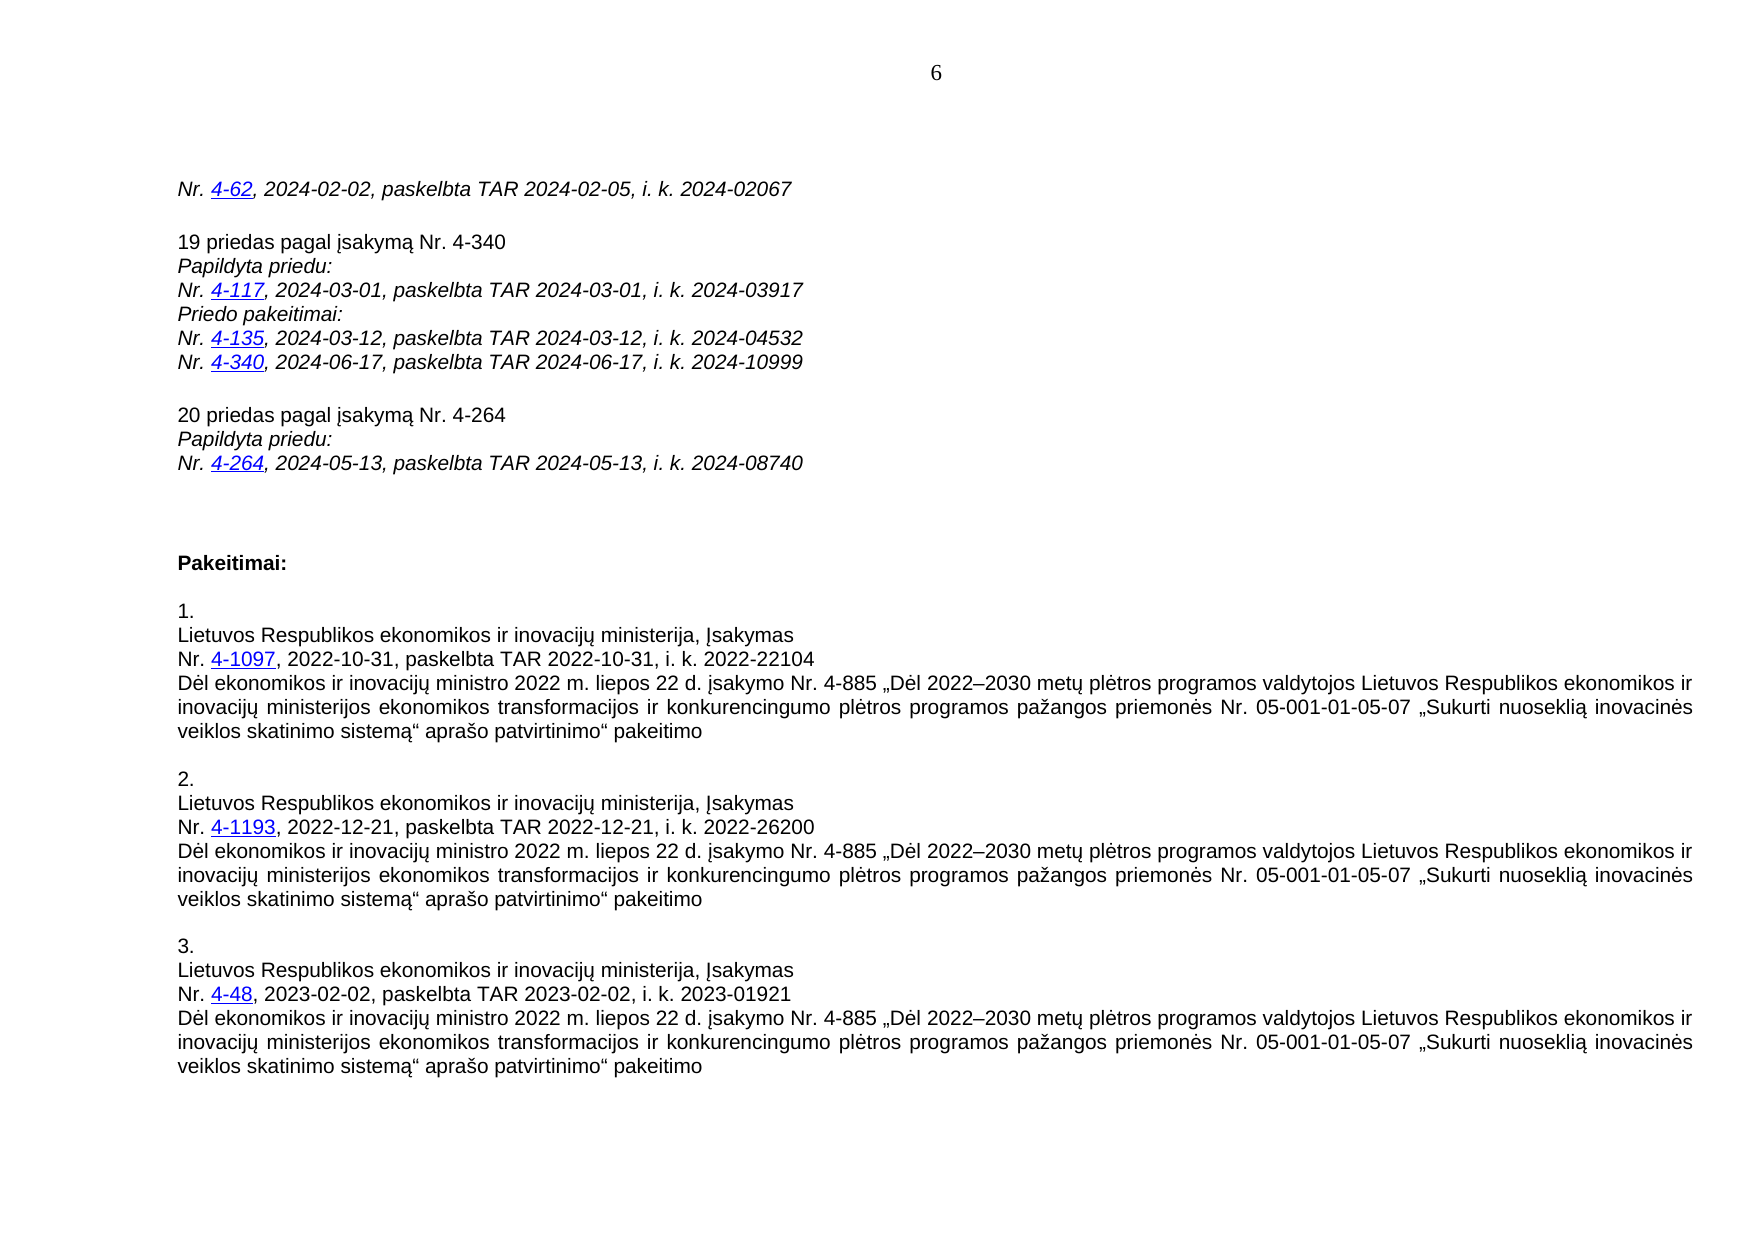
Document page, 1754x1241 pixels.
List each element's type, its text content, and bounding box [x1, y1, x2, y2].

text Dėl ekonomikos ir inovacijų ministro 2022 m. liepos 22 d. įsakymo Nr. 4-885 „Dėl 2022–2030 metų plėtros programos valdytojos Lietuvos Respublikos ekonomikos ir inovacijų ministerijos ekonomikos transformacijos ir konkurencingumo plėtros programos pažangos priemonės Nr. 05-001-01-05-07 „Sukurti nuoseklią inovacinės veiklos skatinimo sistemą“ aprašo patvirtinimo“ pakeitimo [177, 1006, 1695, 1078]
text 3. [177, 934, 1695, 958]
text 20 priedas pagal įsakymą Nr. 4-264 [177, 402, 1695, 426]
text Papildyta priedu: [177, 426, 1695, 450]
text Nr. 4-264, 2024-05-13, paskelbta TAR 2024-05-13, i. k. 2024-08740 [177, 450, 1695, 474]
text Dėl ekonomikos ir inovacijų ministro 2022 m. liepos 22 d. įsakymo Nr. 4-885 „Dėl 2022–2030 metų plėtros programos valdytojos Lietuvos Respublikos ekonomikos ir inovacijų ministerijos ekonomikos transformacijos ir konkurencingumo plėtros programos pažangos priemonės Nr. 05-001-01-05-07 „Sukurti nuoseklią inovacinės veiklos skatinimo sistemą“ aprašo patvirtinimo“ pakeitimo [177, 671, 1695, 743]
text Nr. 4-1097, 2022-10-31, paskelbta TAR 2022-10-31, i. k. 2022-22104 [177, 647, 1695, 671]
text 2. [177, 767, 1695, 791]
text 19 priedas pagal įsakymą Nr. 4-340 [177, 230, 1695, 254]
text Nr. 4-1193, 2022-12-21, paskelbta TAR 2022-12-21, i. k. 2022-26200 [177, 814, 1695, 838]
text Lietuvos Respublikos ekonomikos ir inovacijų ministerija, Įsakymas [177, 958, 1695, 982]
text Lietuvos Respublikos ekonomikos ir inovacijų ministerija, Įsakymas [177, 791, 1695, 814]
text Pakeitimai: [177, 551, 1695, 575]
text Nr. 4-135, 2024-03-12, paskelbta TAR 2024-03-12, i. k. 2024-04532 [177, 326, 1695, 350]
text Lietuvos Respublikos ekonomikos ir inovacijų ministerija, Įsakymas [177, 623, 1695, 647]
text Nr. 4-117, 2024-03-01, paskelbta TAR 2024-03-01, i. k. 2024-03917 [177, 278, 1695, 302]
text Dėl ekonomikos ir inovacijų ministro 2022 m. liepos 22 d. įsakymo Nr. 4-885 „Dėl 2022–2030 metų plėtros programos valdytojos Lietuvos Respublikos ekonomikos ir inovacijų ministerijos ekonomikos transformacijos ir konkurencingumo plėtros programos pažangos priemonės Nr. 05-001-01-05-07 „Sukurti nuoseklią inovacinės veiklos skatinimo sistemą“ aprašo patvirtinimo“ pakeitimo [177, 838, 1695, 910]
text 1. [177, 599, 1695, 623]
text Nr. 4-48, 2023-02-02, paskelbta TAR 2023-02-02, i. k. 2023-01921 [177, 982, 1695, 1006]
text Nr. 4-340, 2024-06-17, paskelbta TAR 2024-06-17, i. k. 2024-10999 [177, 350, 1695, 374]
text Nr. 4-62, 2024-02-02, paskelbta TAR 2024-02-05, i. k. 2024-02067 [177, 177, 1695, 201]
text Papildyta priedu: [177, 254, 1695, 278]
text Priedo pakeitimai: [177, 302, 1695, 326]
